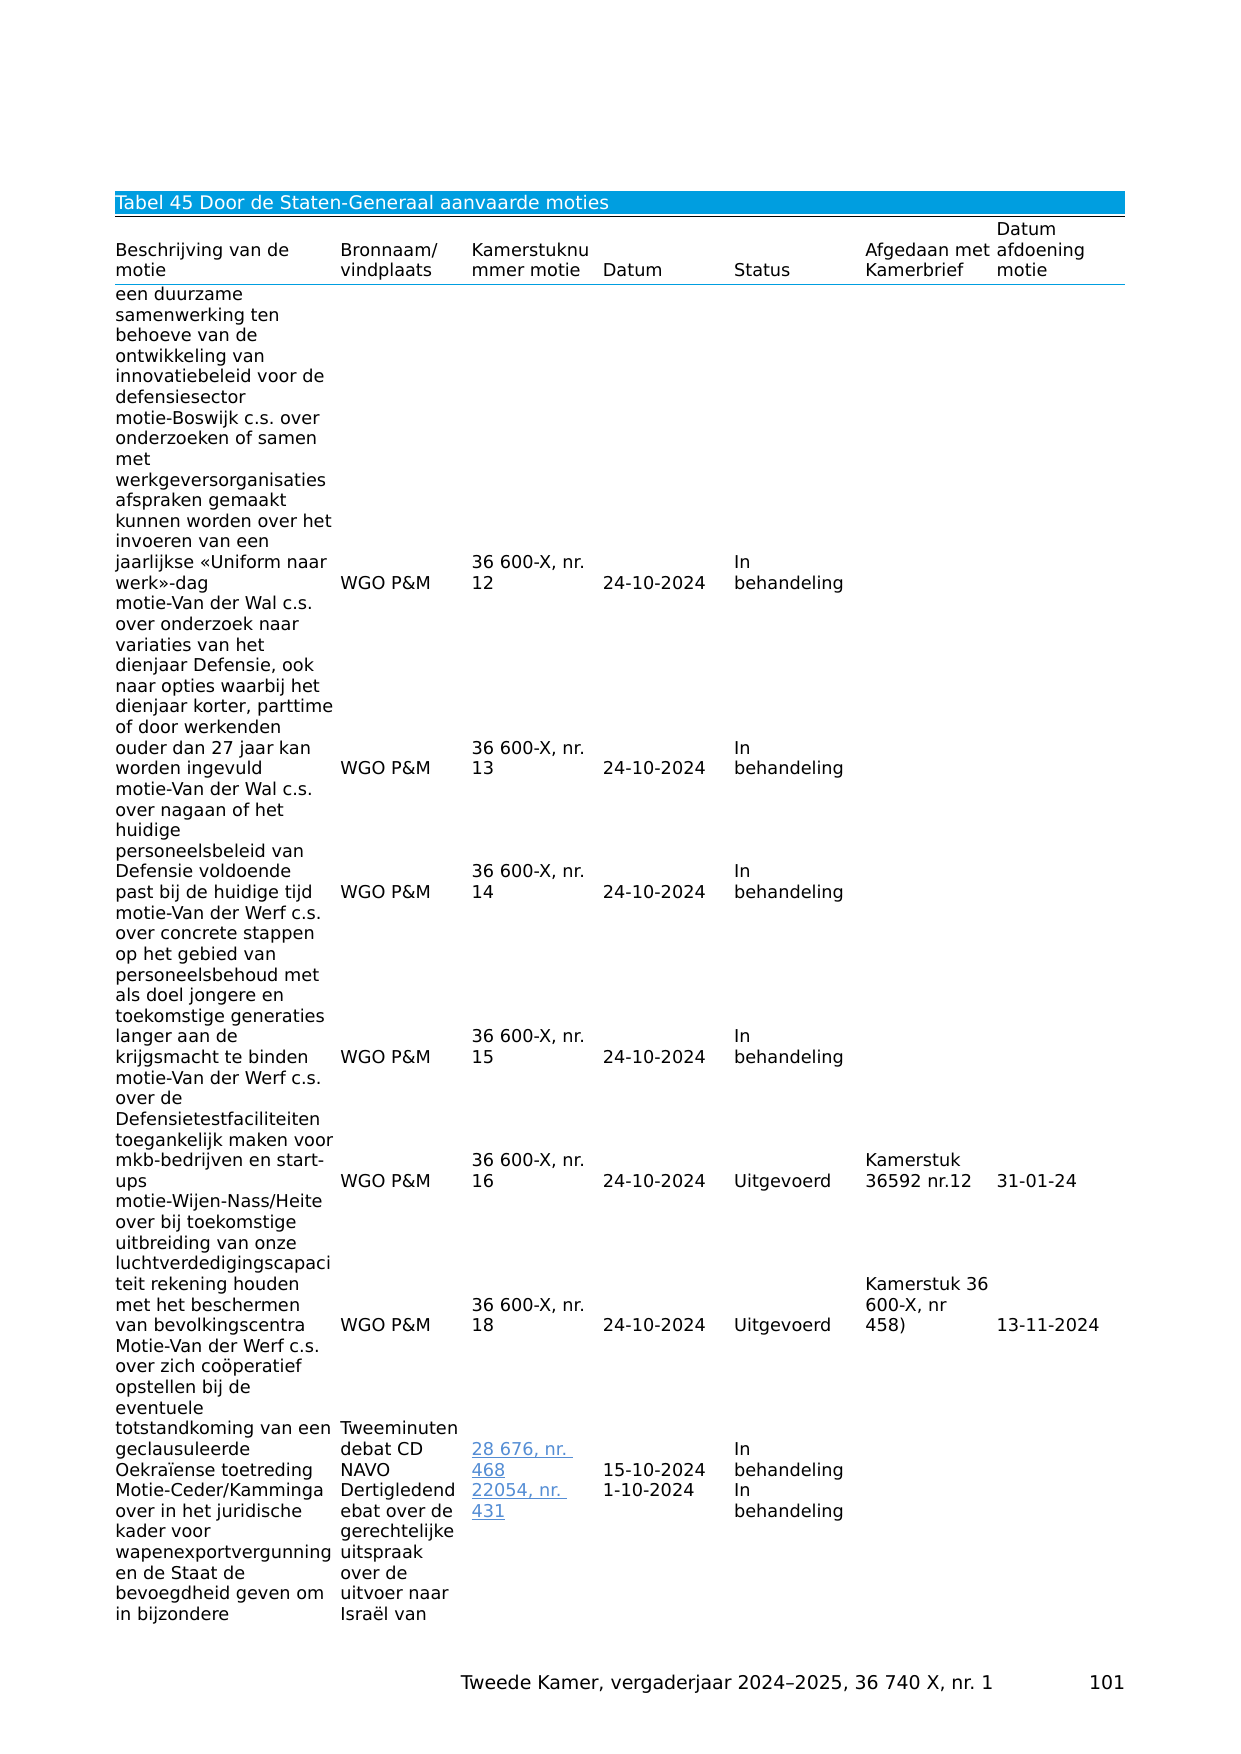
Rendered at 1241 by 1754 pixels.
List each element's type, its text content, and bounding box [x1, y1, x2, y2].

table_cell In behandeling [731, 408, 862, 593]
table_cell ​motie-Wijen-Nass/Heite over bij toekomstige uitbreiding van onze luchtverdedigingscapaciteit rekening houden met het beschermen van bevolkingscentra [115, 1191, 337, 1336]
table_cell 36 600-X, nr. 12 [469, 408, 600, 593]
table_cell motie-Van der Werf c.s. over de Defensietestfaciliteiten toegankelijk maken voor mkb-bedrijven en start-ups ​​ [115, 1068, 337, 1191]
table_cell WGO P&M [337, 408, 468, 593]
table_cell Status [731, 217, 862, 284]
table_cell In behandeling [731, 1480, 862, 1624]
table_cell 36 600-X, nr. 16 [469, 1068, 600, 1191]
table_cell Afgedaan met Kamerbrief [862, 217, 993, 284]
table_cell ​motie-Boswijk c.s. over onderzoeken of samen met werkgeversorganisaties afspraken gemaakt kunnen worden over het invoeren van een jaarlijkse «Uniform naar werk»-dag [115, 408, 337, 593]
table_cell Bronnaam/ vindplaats [337, 217, 468, 284]
table_cell In behandeling [731, 1336, 862, 1480]
table_cell [994, 903, 1125, 1068]
table_cell 31-01-24 [994, 1068, 1125, 1191]
table_cell WGO P&M [337, 1191, 468, 1336]
table_cell [862, 779, 993, 903]
table_cell ​motie-Van der Wal c.s. over onderzoek naar variaties van het dienjaar Defensie, ook naar opties waarbij het dienjaar korter, parttime of door werkenden ouder dan 27 jaar kan worden ingevuld [115, 593, 337, 779]
table_cell 13-11-2024 [994, 1191, 1125, 1336]
table_cell Uitgevoerd [731, 1068, 862, 1191]
table_cell 36 600-X, nr. 18 [469, 1191, 600, 1336]
table_cell ​Kamerstuk 36592 nr.12​ [862, 1068, 993, 1191]
table_cell [469, 285, 600, 408]
table_cell Datum afdoening motie [994, 217, 1125, 284]
table_cell [994, 779, 1125, 903]
table_cell In behandeling [731, 593, 862, 779]
table_cell Dertigledendebat over de gerechtelijke uitspraak over de uitvoer naar Israël van [337, 1480, 468, 1624]
table_cell 36 600-X, nr. 13 [469, 593, 600, 779]
table_cell 24-10-2024 [600, 903, 731, 1068]
table_cell 24-10-2024 [600, 779, 731, 903]
table_cell Uitgevoerd [731, 1191, 862, 1336]
table_cell [994, 285, 1125, 408]
table_cell 24-10-2024 [600, 1068, 731, 1191]
table_cell 36 600-X, nr. 14 [469, 779, 600, 903]
table_cell In behandeling [731, 779, 862, 903]
table_cell 22054, nr. 431 [469, 1480, 600, 1624]
table_cell WGO P&M [337, 1068, 468, 1191]
table_cell Beschrijving van de motie [115, 217, 337, 284]
table_cell WGO P&M [337, 779, 468, 903]
table_cell [994, 593, 1125, 779]
table_cell Datum [600, 217, 731, 284]
table_cell [994, 1480, 1125, 1624]
table_cell ​Kamerstuk 36 600-X, nr 458) [862, 1191, 993, 1336]
table_cell 36 600-X, nr. 15 [469, 903, 600, 1068]
table_cell [862, 408, 993, 593]
table_cell [862, 1480, 993, 1624]
table_cell 15-10-2024 [600, 1336, 731, 1480]
table_cell [994, 408, 1125, 593]
table_cell 24-10-2024 [600, 1191, 731, 1336]
table_cell [862, 593, 993, 779]
table_cell Kamerstuknummer motie [469, 217, 600, 284]
table_cell ​motie-Van der Werf c.s. over concrete stappen op het gebied van personeelsbehoud met als doel jongere en toekomstige generaties langer aan de krijgsmacht te binden ​ [115, 903, 337, 1068]
table_cell [600, 285, 731, 408]
table_cell [337, 285, 468, 408]
table_cell WGO P&M [337, 903, 468, 1068]
table_cell WGO P&M [337, 593, 468, 779]
table_cell [862, 1336, 993, 1480]
table_cell Tweeminutendebat CD NAVO [337, 1336, 468, 1480]
table_cell 28 676, nr. 468 [469, 1336, 600, 1480]
table_cell ​Motie-Ceder/Kamminga over in het juridische kader voor wapenexportvergunningen de Staat de bevoegdheid geven om in bijzondere [115, 1480, 337, 1624]
table_cell [862, 903, 993, 1068]
table_cell [731, 285, 862, 408]
table_cell 24-10-2024 [600, 408, 731, 593]
table_cell ​motie-Van der Wal c.s. over nagaan of het huidige personeelsbeleid van Defensie voldoende past bij de huidige tijd [115, 779, 337, 903]
table_cell 1-10-2024 [600, 1480, 731, 1624]
table_cell 24-10-2024 [600, 593, 731, 779]
table_cell [862, 285, 993, 408]
table_cell In behandeling [731, 903, 862, 1068]
table_cell [994, 1336, 1125, 1480]
table_cell ​Motie-Van der Werf c.s. over zich coöperatief opstellen bij de eventuele totstandkoming van een geclausuleerde Oekraïense toetreding [115, 1336, 337, 1480]
table_cell een duurzame samenwerking ten behoeve van de ontwikkeling van innovatiebeleid voor de defensiesector [115, 285, 337, 408]
